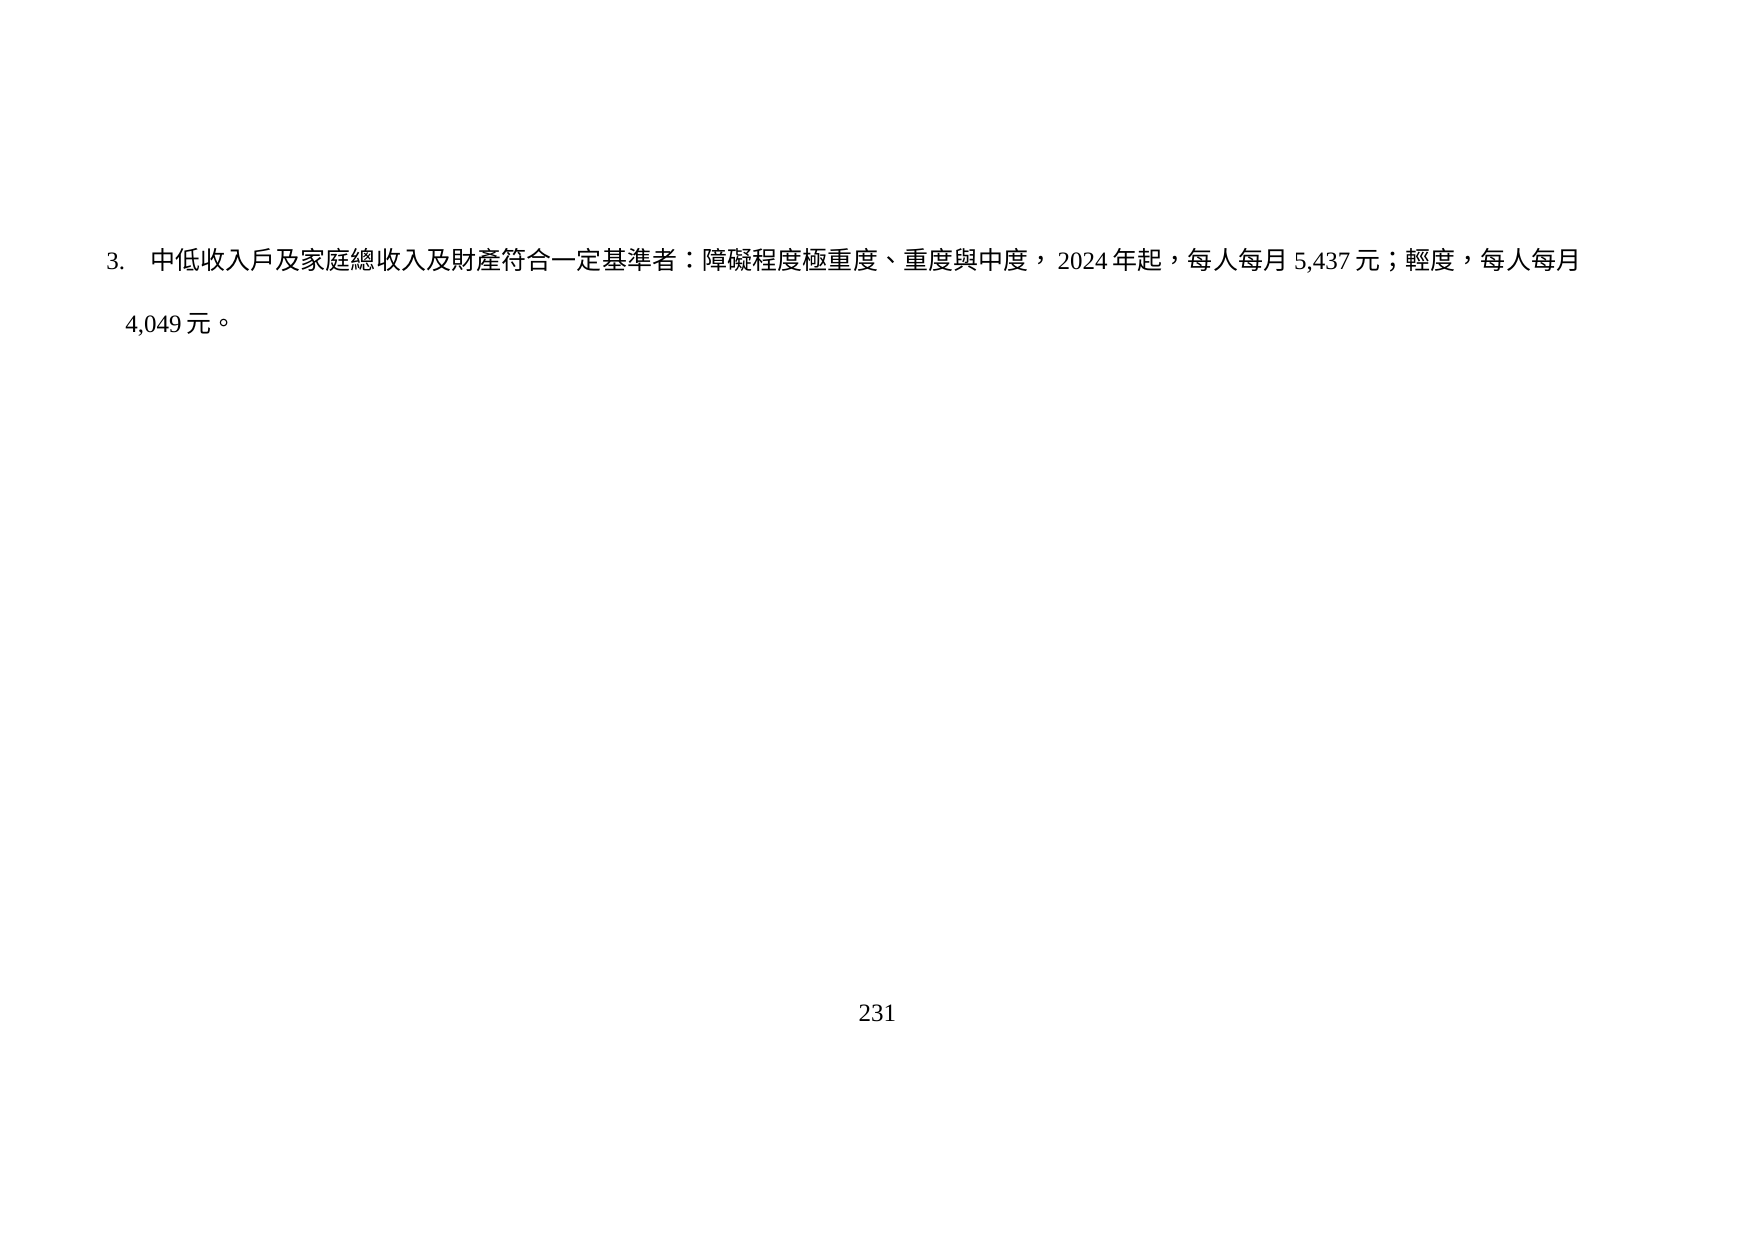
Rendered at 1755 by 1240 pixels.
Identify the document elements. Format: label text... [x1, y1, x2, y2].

list 中低收入戶及家庭總收入及財產符合一定基準者：障礙程度極重度、重度與中度，2024年起，每人每月5,437元；輕度，每人每月4,049元。 [106, 217, 1582, 342]
